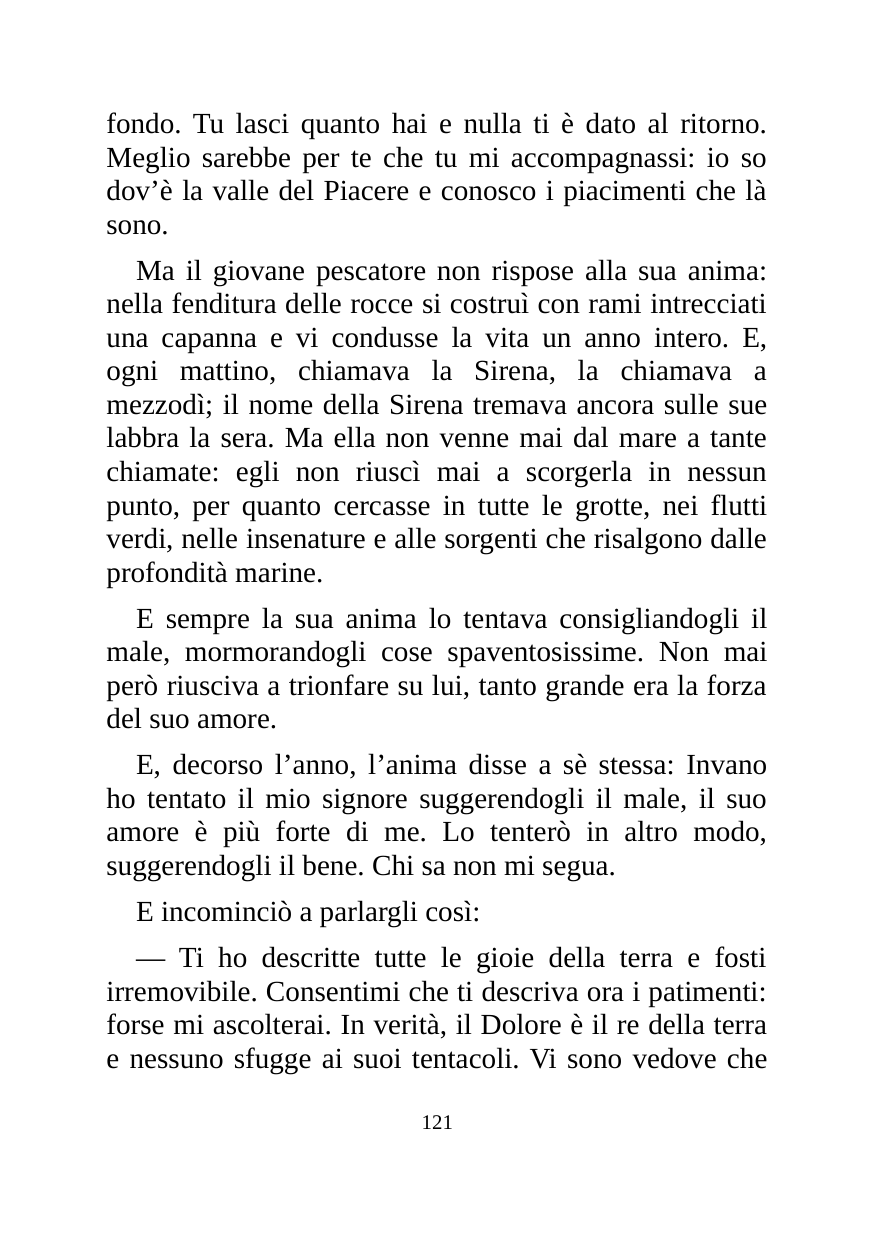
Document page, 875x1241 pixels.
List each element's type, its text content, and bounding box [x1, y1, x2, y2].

text E sempre la sua anima lo tentava consigliandogli il male, mormorandogli cose spaventosissime. Non mai però riusciva a trionfare su lui, tanto grande era la forza del suo amore. [106, 601, 768, 735]
text E incominciò a parlargli così: [106, 894, 768, 928]
text — Ti ho descritte tutte le gioie della terra e fosti irremovibile. Consentimi che ti descriva ora i patimenti: forse mi ascolterai. In verità, il Dolore è il re della terra e nessuno sfugge ai suoi tentacoli. Vi sono vedove che [106, 940, 768, 1074]
text Ma il giovane pescatore non rispose alla sua anima: nella fenditura delle rocce si costruì con rami intrecciati una capanna e vi condusse la vita un anno intero. E, ogni mattino, chiamava la Sirena, la chiamava a mezzodì; il nome della Sirena tremava ancora sulle sue labbra la sera. Ma ella non venne mai dal mare a tante chiamate: egli non riuscì mai a scorgerla in nessun punto, per quanto cercasse in tutte le grotte, nei flutti verdi, nelle insenature e alle sorgenti che risalgono dalle profondità marine. [106, 253, 768, 588]
text fondo. Tu lasci quanto hai e nulla ti è dato al ritorno. Meglio sarebbe per te che tu mi accompagnassi: io so dov’è la valle del Piacere e conosco i piacimenti che là sono. [106, 106, 768, 240]
text E, decorso l’anno, l’anima disse a sè stessa: Invano ho tentato il mio signore suggerendogli il male, il suo amore è più forte di me. Lo tenterò in altro modo, suggerendogli il bene. Chi sa non mi segua. [106, 747, 768, 882]
